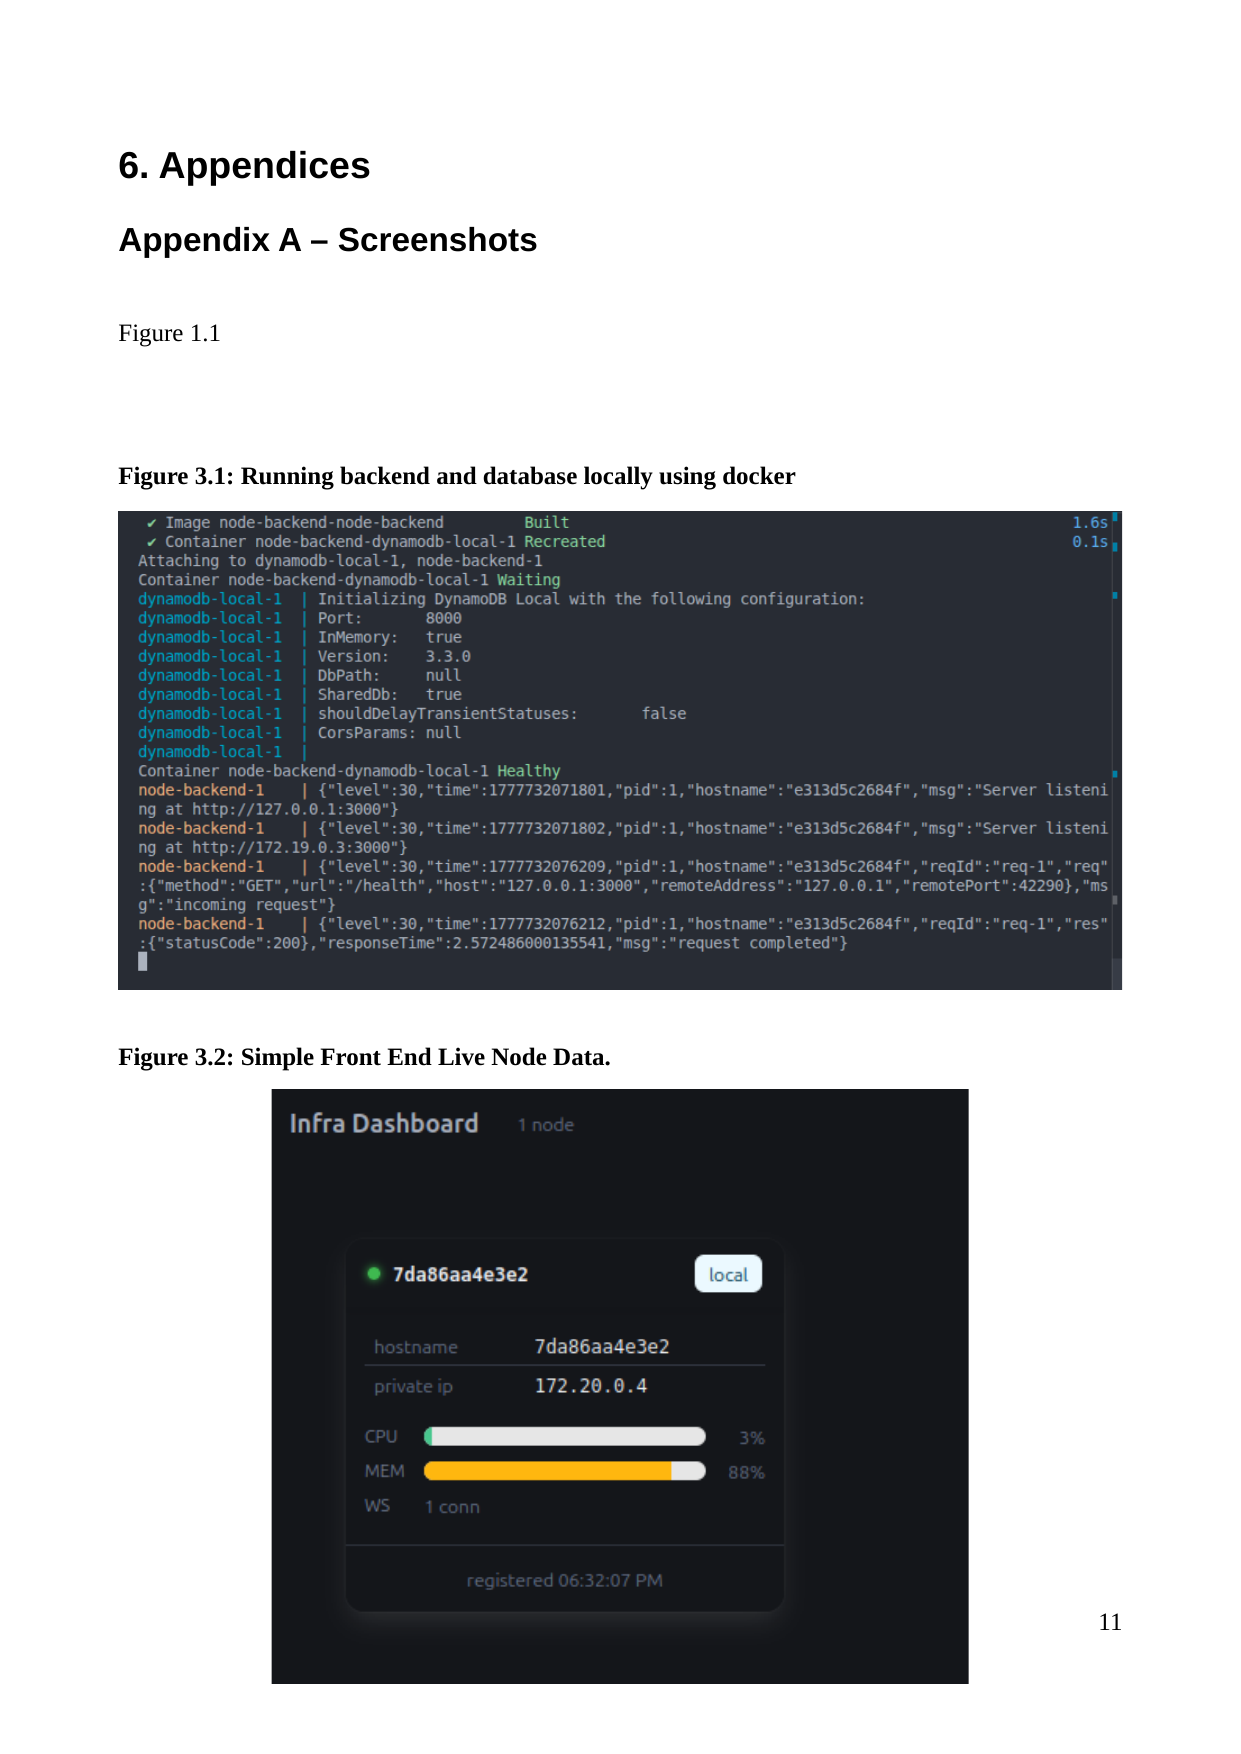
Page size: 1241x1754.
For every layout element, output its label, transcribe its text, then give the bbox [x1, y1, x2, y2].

subtitle 6. Appendices [118, 143, 1122, 186]
text Figure 3.2: Simple Front End Live Node Data. [118, 1042, 1122, 1071]
subtitle Appendix A – Screenshots [118, 219, 1122, 258]
text Figure 1.1 [118, 318, 1122, 347]
picture [118, 511, 1123, 990]
picture [271, 1089, 969, 1684]
text Figure 3.1: Running backend and database locally using docker [118, 461, 1122, 490]
